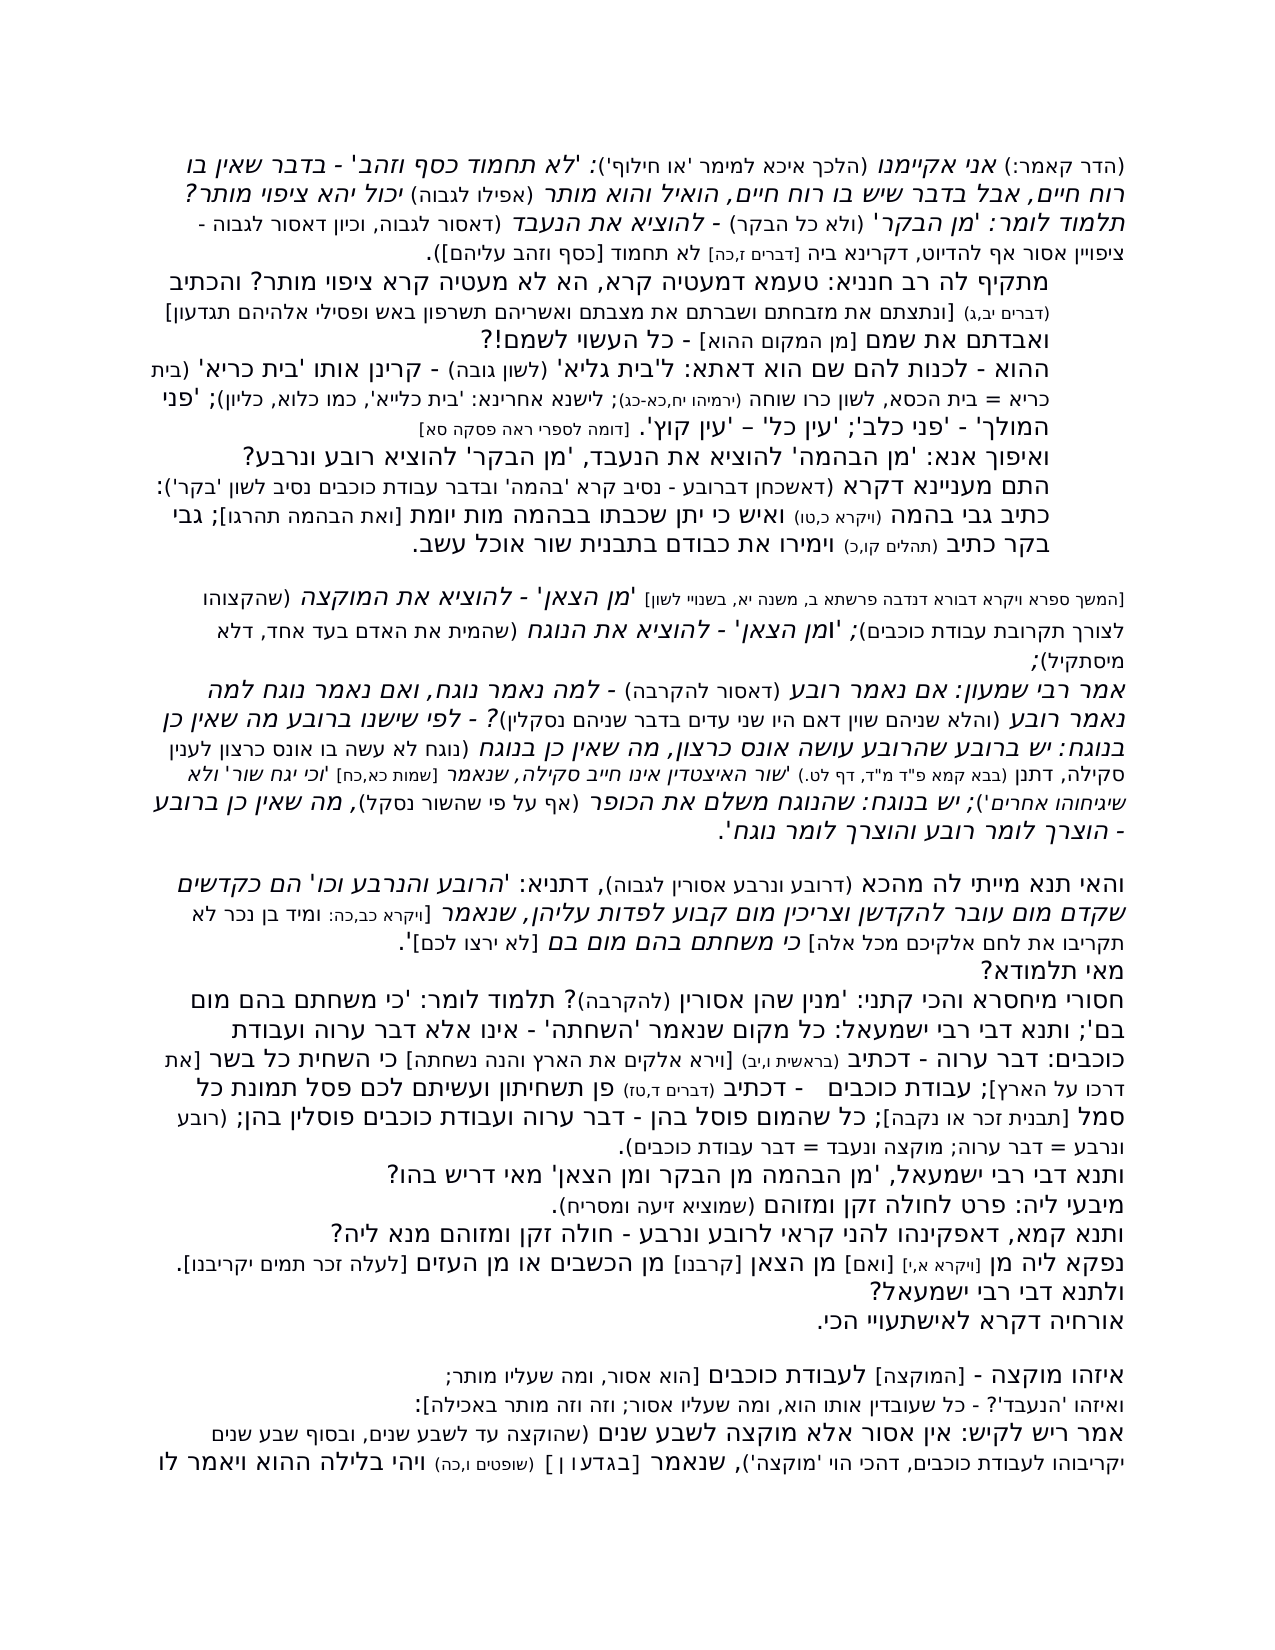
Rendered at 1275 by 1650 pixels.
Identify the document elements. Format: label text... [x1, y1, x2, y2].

text חסורי מיחסרא והכי קתני: 'מנין שהן אסורין (להקרבה)? תלמוד לומר: 'כי משחתם בהם מום בם'; ותנא דבי רבי ישמעאל: כל מקום שנאמר 'השחתה' - אינו אלא דבר ערוה ועבודת כוכבים: דבר ערוה - דכתיב (בראשית ו,יב) [וירא אלקים את הארץ והנה נשחתה] כי השחית כל בשר [את דרכו על הארץ]; עבודת כוכבים - דכתיב (דברים ד,טז) פן תשחיתון ועשיתם לכם פסל תמונת כל סמל [תבנית זכר או נקבה]; כל שהמום פוסל בהן - דבר ערוה ועבודת כוכבים פוסלין בהן; (רובע ונרבע = דבר ערוה; מוקצה ונעבד = דבר עבודת כוכבים). [150, 986, 1125, 1161]
text ואיפוך אנא: 'מן הבהמה' להוציא את הנעבד, 'מן הבקר' להוציא רובע ונרבע? [150, 442, 1050, 471]
text אורחיה דקרא לאישתעויי הכי. [150, 1307, 1125, 1336]
text מאי תלמודא? [150, 957, 1125, 986]
text ותנא קמא, דאפקינהו להני קראי לרובע ונרבע - חולה זקן ומזוהם מנא ליה? [150, 1219, 1125, 1248]
text ואיזהו 'הנעבד'? - כל שעובדין אותו הוא, ומה שעליו אסור; וזה וזה מותר באכילה]: [150, 1389, 1125, 1418]
text (הדר קאמר:) אני אקיימנו (הלכך איכא למימר 'או חילוף'): 'לא תחמוד כסף וזהב' - בדבר שאין בו רוח חיים, אבל בדבר שיש בו רוח חיים, הואיל והוא מותר (אפילו לגבוה) יכול יהא ציפוי מותר? תלמוד לומר: 'מן הבקר' (ולא כל הבקר) - להוציא את הנעבד (דאסור לגבוה, וכיון דאסור לגבוה - ציפויין אסור אף להדיוט, דקרינא ביה [דברים ז,כה] לא תחמוד [כסף וזהב עליהם]). [150, 150, 1125, 267]
text מתקיף לה רב חנניא: טעמא דמעטיה קרא, הא לא מעטיה קרא ציפוי מותר? והכתיב (דברים יב,ג) [ונתצתם את מזבחתם ושברתם את מצבתם ואשריהם תשרפון באש ופסילי אלהיהם תגדעון] ואבדתם את שמם [מן המקום ההוא] - כל העשוי לשמם!? [150, 267, 1050, 354]
text ההוא - לכנות להם שם הוא דאתא: ל'בית גליא' (לשון גובה) - קרינן אותו 'בית כריא' (בית כריא = בית הכסא, לשון כרו שוחה (ירמיהו יח,כא-כג); לישנא אחרינא: 'בית כלייא', כמו כלוא, כליון); 'פני המולך' - 'פני כלב'; 'עין כל' – 'עין קוץ'. [דומה לספרי ראה פסקה סא] [150, 354, 1050, 442]
text התם מעניינא דקרא (דאשכחן דברובע - נסיב קרא 'בהמה' ובדבר עבודת כוכבים נסיב לשון 'בקר'): כתיב גבי בהמה (ויקרא כ,טו) ואיש כי יתן שכבתו בבהמה מות יומת [ואת הבהמה תהרגו]; גבי בקר כתיב (תהלים קו,כ) וימירו את כבודם בתבנית שור אוכל עשב. [150, 471, 1050, 558]
text והאי תנא מייתי לה מהכא (דרובע ונרבע אסורין לגבוה), דתניא: 'הרובע והנרבע וכו' הם כקדשים שקדם מום עובר להקדשן וצריכין מום קבוע לפדות עליהן, שנאמר [ויקרא כב,כה: ומיד בן נכר לא תקריבו את לחם אלקיכם מכל אלה] כי משחתם בהם מום בם [לא ירצו לכם]'. [150, 869, 1125, 957]
text ותנא דבי רבי ישמעאל, 'מן הבהמה מן הבקר ומן הצאן' מאי דריש בהו? [150, 1161, 1125, 1190]
text ולתנא דבי רבי ישמעאל? [150, 1277, 1125, 1307]
text מיבעי ליה: פרט לחולה זקן ומזוהם (שמוציא זיעה ומסריח). [150, 1190, 1125, 1219]
text איזהו מוקצה - [המוקצה] לעבודת כוכבים [הוא אסור, ומה שעליו מותר; [150, 1360, 1125, 1389]
text [המשך ספרא ויקרא דבורא דנדבה פרשתא ב, משנה יא, בשנויי לשון] 'מן הצאן' - להוציא את המוקצה (שהקצוהו לצורך תקרובת עבודת כוכבים); 'ומן הצאן' - להוציא את הנוגח (שהמית את האדם בעד אחד, דלא מיסתקיל); [150, 583, 1125, 675]
text אמר רבי שמעון: אם נאמר רובע (דאסור להקרבה) - למה נאמר נוגח, ואם נאמר נוגח למה נאמר רובע (והלא שניהם שוין דאם היו שני עדים בדבר שניהם נסקלין)? - לפי שישנו ברובע מה שאין כן בנוגח: יש ברובע שהרובע עושה אונס כרצון, מה שאין כן בנוגח (נוגח לא עשה בו אונס כרצון לענין סקילה, דתנן (בבא קמא פ"ד מ"ד, דף לט.) 'שור האיצטדין אינו חייב סקילה, שנאמר [שמות כא,כח] 'וכי יגח שור' ולא שיגיחוהו אחרים'); יש בנוגח: שהנוגח משלם את הכופר (אף על פי שהשור נסקל), מה שאין כן ברובע - הוצרך לומר רובע והוצרך לומר נוגח'. [150, 675, 1125, 845]
text אמר ריש לקיש: אין אסור אלא מוקצה לשבע שנים (שהוקצה עד לשבע שנים, ובסוף שבע שנים יקריבוהו לעבודת כוכבים, דהכי הוי 'מוקצה'), שנאמר [בגדעון] (שופטים ו,כה) ויהי בלילה ההוא ויאמר לו [150, 1418, 1125, 1477]
text נפקא ליה מן [ויקרא א,י] [ואם] מן הצאן [קרבנו] מן הכשבים או מן העזים [לעלה זכר תמים יקריבנו]. [150, 1248, 1125, 1277]
